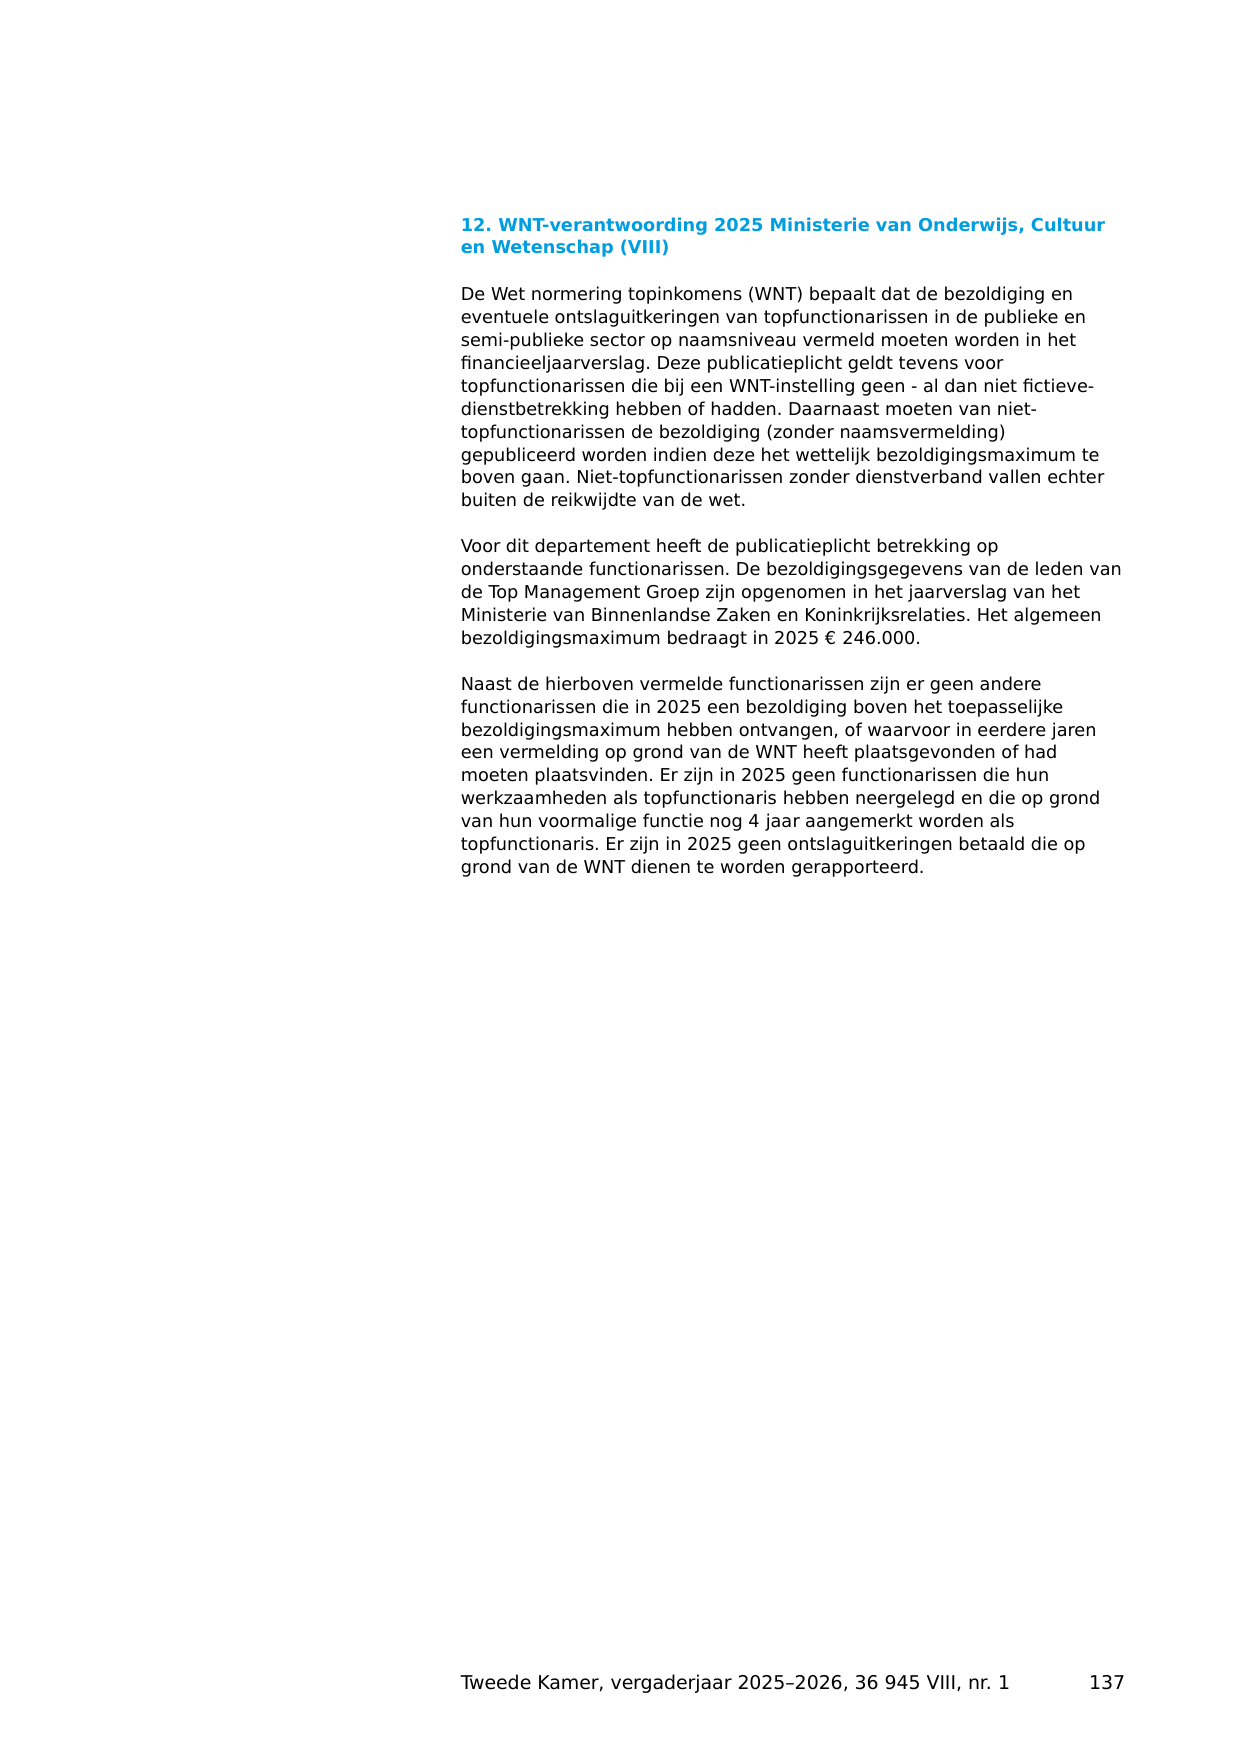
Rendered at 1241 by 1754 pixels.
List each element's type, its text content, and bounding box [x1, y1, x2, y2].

title 12. WNT-verantwoording 2025 Ministerie van Onderwijs, Cultuur en Wetenschap (VIII) [461, 213, 1125, 258]
text Voor dit departement heeft de publicatieplicht betrekking op onderstaande functionarissen. De bezoldigingsgegevens van de leden van de Top Management Groep zĳn opgenomen in het jaarverslag van het Ministerie van Binnenlandse Zaken en Koninkrĳksrelaties. Het algemeen bezoldigingsmaximum bedraagt in 2025 € 246.000. [461, 534, 1125, 649]
text De Wet normering topinkomens (WNT) bepaalt dat de bezoldiging en eventuele ontslaguitkeringen van topfunctionarissen in de publieke en semi-publieke sector op naamsniveau vermeld moeten worden in het financieeljaarverslag. Deze publicatieplicht geldt tevens voor topfunctionarissen die bĳ een WNT-instelling geen - al dan niet fictieve- dienstbetrekking hebben of hadden. Daarnaast moeten van niet-topfunctionarissen de bezoldiging (zonder naamsvermelding) gepubliceerd worden indien deze het wettelĳk bezoldigingsmaximum te boven gaan. Niet-topfunctionarissen zonder dienstverband vallen echter buiten de reikwĳdte van de wet. [461, 282, 1125, 511]
text Naast de hierboven vermelde functionarissen zijn er geen andere functionarissen die in 2025 een bezoldiging boven het toepasselijke bezoldigingsmaximum hebben ontvangen, of waarvoor in eerdere jaren een vermelding op grond van de WNT heeft plaatsgevonden of had moeten plaatsvinden. Er zijn in 2025 geen functionarissen die hun werkzaamheden als topfunctionaris hebben neergelegd en die op grond van hun voormalige functie nog 4 jaar aangemerkt worden als topfunctionaris. Er zijn in 2025 geen ontslaguitkeringen betaald die op grond van de WNT dienen te worden gerapporteerd. [461, 672, 1125, 878]
